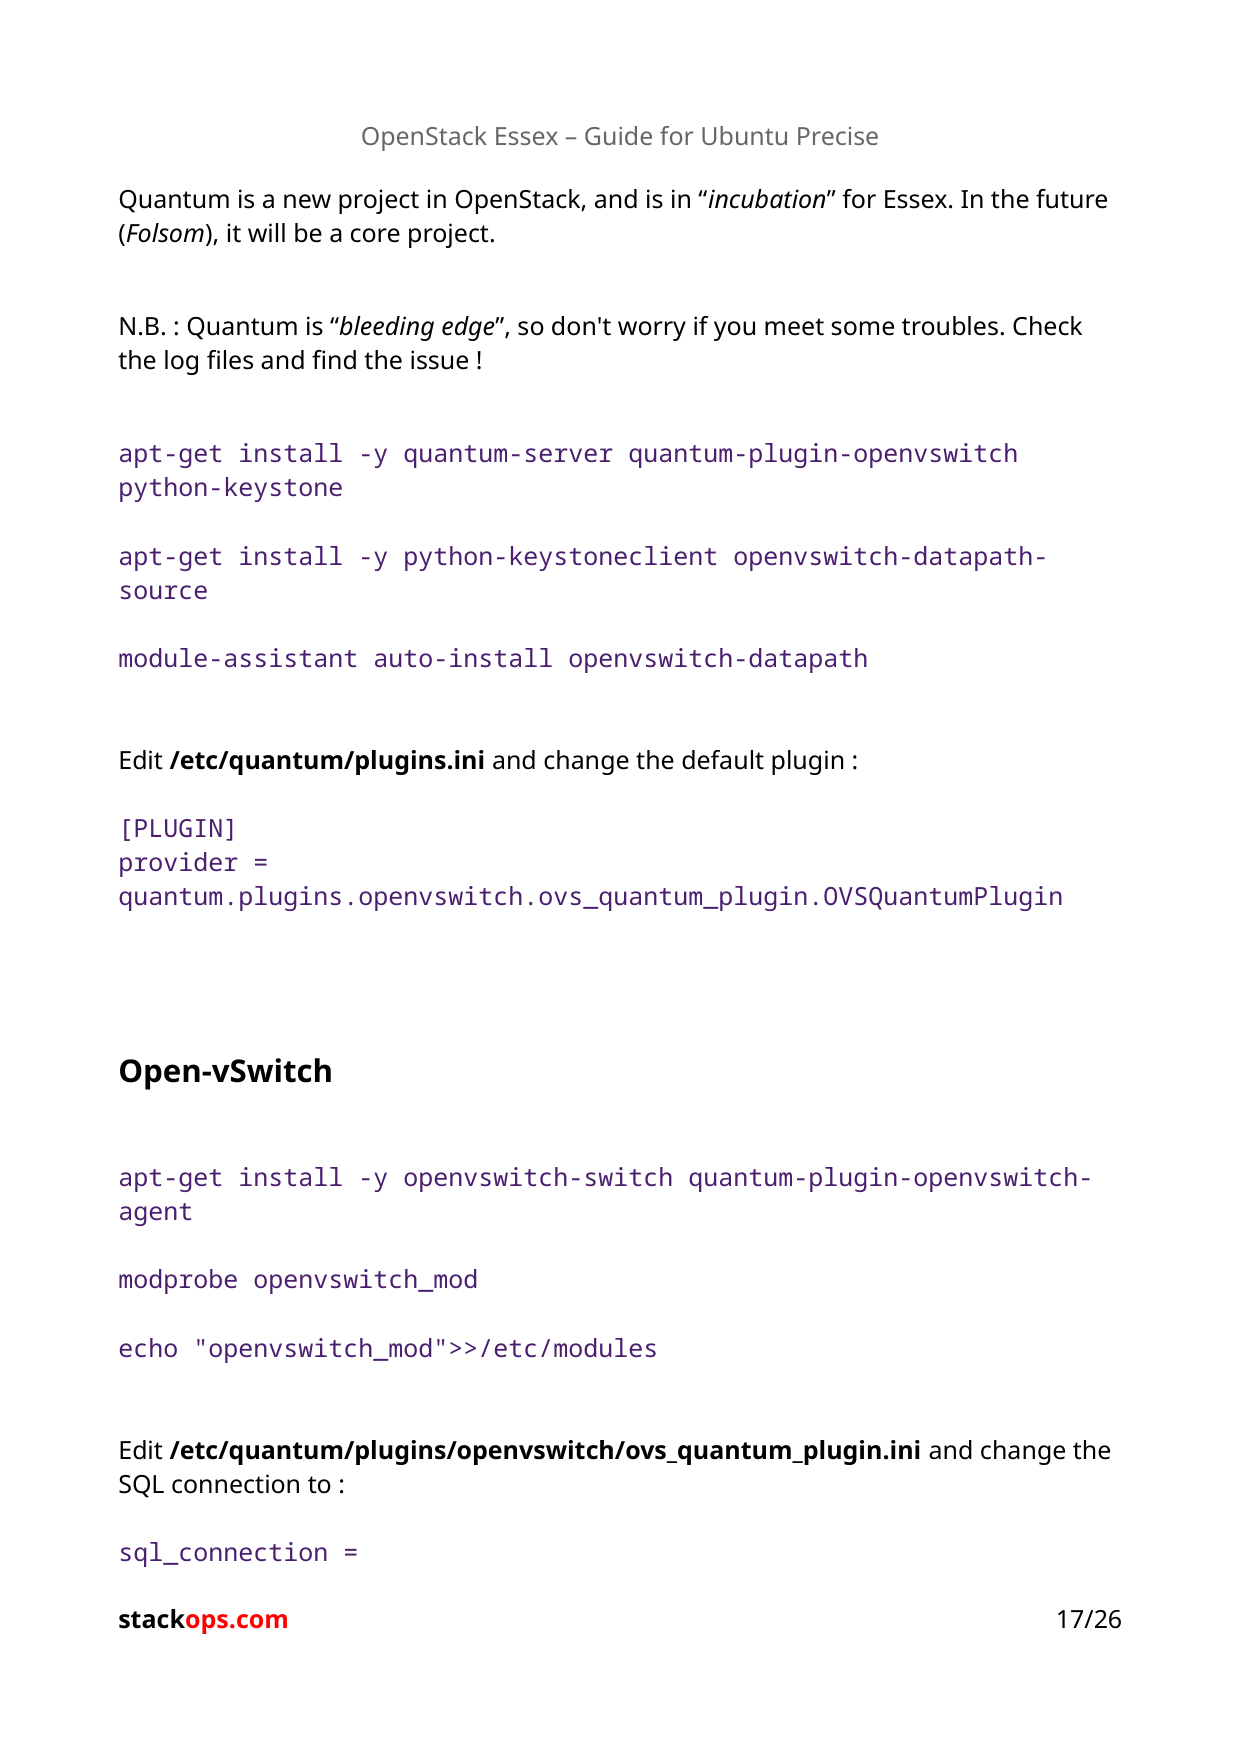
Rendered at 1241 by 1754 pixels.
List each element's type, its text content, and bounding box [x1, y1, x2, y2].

text N.B. : Quantum is “bleeding edge”, so don't worry if you meet some troubles. Check the log files and find the issue ! [118, 309, 1122, 377]
text echo "openvswitch_mod">>/etc/modules [118, 1330, 1122, 1364]
text Edit /etc/quantum/plugins/openvswitch/ovs_quantum_plugin.ini and change the SQL connection to : [118, 1432, 1122, 1501]
text apt-get install -y quantum-server quantum-plugin-openvswitch python-keystone [118, 436, 1122, 504]
text provider = quantum.plugins.openvswitch.ovs_quantum_plugin.OVSQuantumPlugin [118, 845, 1122, 913]
text Quantum is a new project in OpenStack, and is in “incubation” for Essex. In the future (Folsom), it will be a core project. [118, 182, 1122, 250]
text apt-get install -y openvswitch-switch quantum-plugin-openvswitch-agent [118, 1160, 1122, 1228]
text Edit /etc/quantum/plugins.ini and change the default plugin : [118, 743, 1122, 777]
text modprobe openvswitch_mod [118, 1262, 1122, 1296]
text Open-vSwitch [118, 1049, 1122, 1092]
text sql_connection = [118, 1534, 1122, 1569]
text [PLUGIN] [118, 811, 1122, 845]
text module-assistant auto-install openvswitch-datapath [118, 640, 1122, 674]
text apt-get install -y python-keystoneclient openvswitch-datapath-source [118, 538, 1122, 606]
